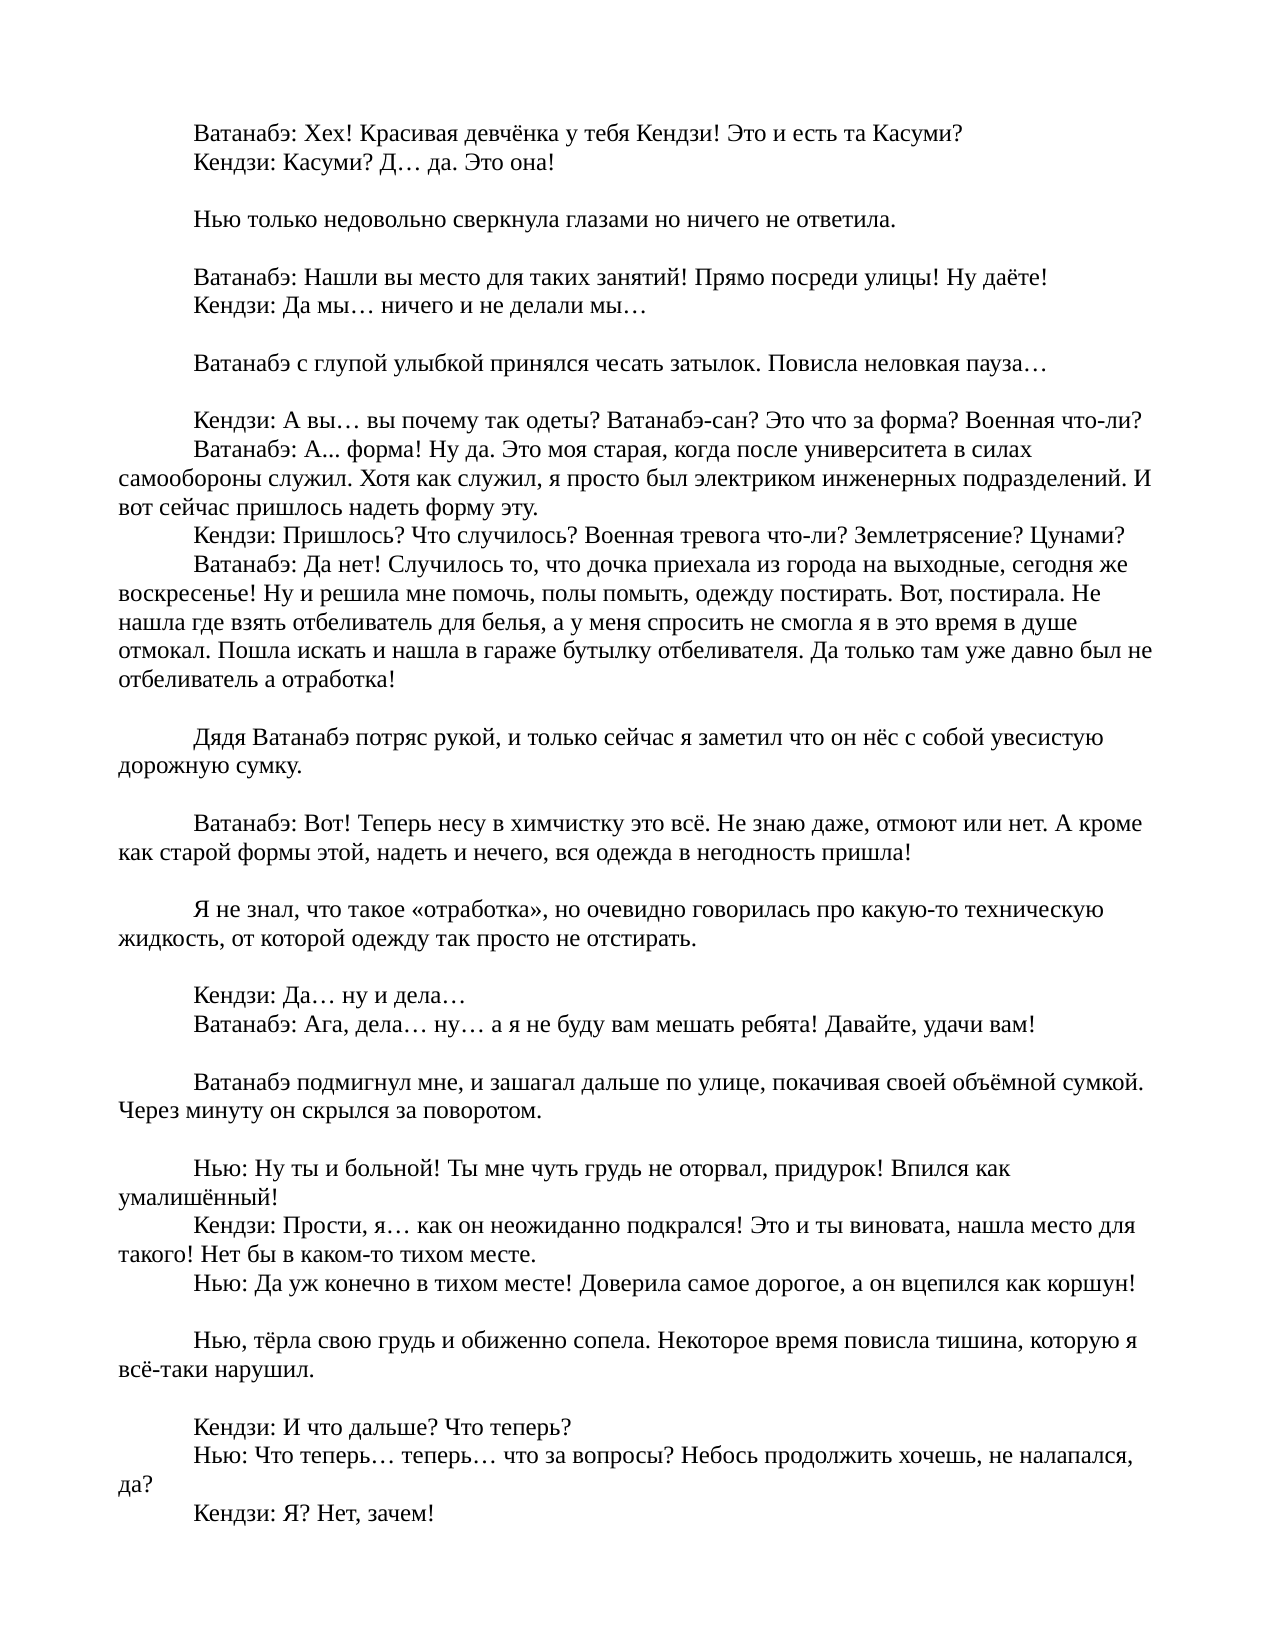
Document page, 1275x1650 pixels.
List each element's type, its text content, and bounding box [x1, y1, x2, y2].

text Нью: Что теперь… теперь… что за вопросы? Небось продолжить хочешь, не налапался, да? [118, 1441, 1157, 1498]
text Кендзи: Прости, я… как он неожиданно подкрался! Это и ты виновата, нашла место для такого! Нет бы в каком-то тихом месте. [118, 1211, 1157, 1268]
text Ватанабэ: Нашли вы место для таких занятий! Прямо посреди улицы! Ну даёте! [118, 262, 1157, 291]
text Кендзи: Касуми? Д… да. Это она! [118, 147, 1157, 176]
text Ватанабэ: А... форма! Ну да. Это моя старая, когда после университета в силах самообороны служил. Хотя как служил, я просто был электриком инженерных подразделений. И вот сейчас пришлось надеть форму эту. [118, 434, 1157, 521]
text Кендзи: Пришлось? Что случилось? Военная тревога что-ли? Землетрясение? Цунами? [118, 521, 1157, 549]
text Нью: Ну ты и больной! Ты мне чуть грудь не оторвал, придурок! Впился как умалишённый! [118, 1153, 1157, 1211]
text Ватанабэ: Хех! Красивая девчёнка у тебя Кендзи! Это и есть та Касуми? [118, 118, 1157, 147]
text Кендзи: Да… ну и дела… [118, 981, 1157, 1009]
text Ватанабэ: Да нет! Случилось то, что дочка приехала из города на выходные, сегодня же воскресенье! Ну и решила мне помочь, полы помыть, одежду постирать. Вот, постирала. Не нашла где взять отбеливатель для белья, а у меня спросить не смогла я в это время в душе отмокал. Пошла искать и нашла в гараже бутылку отбеливателя. Да только там уже давно был не отбеливатель а отработка! [118, 549, 1157, 693]
text Кендзи: А вы… вы почему так одеты? Ватанабэ-сан? Это что за форма? Военная что-ли? [118, 406, 1157, 434]
text Нью только недовольно сверкнула глазами но ничего не ответила. [118, 204, 1157, 233]
text Ватанабэ подмигнул мне, и зашагал дальше по улице, покачивая своей объёмной сумкой. Через минуту он скрылся за поворотом. [118, 1067, 1157, 1124]
text Дядя Ватанабэ потряс рукой, и только сейчас я заметил что он нёс с собой увесистую дорожную сумку. [118, 722, 1157, 779]
text Кендзи: Да мы… ничего и не делали мы… [118, 291, 1157, 319]
text Ватанабэ: Вот! Теперь несу в химчистку это всё. Не знаю даже, отмоют или нет. А кроме как старой формы этой, надеть и нечего, вся одежда в негодность пришла! [118, 808, 1157, 866]
text Нью, тёрла свою грудь и обиженно сопела. Некоторое время повисла тишина, которую я всё-таки нарушил. [118, 1326, 1157, 1383]
text Ватанабэ с глупой улыбкой принялся чесать затылок. Повисла неловкая пауза… [118, 348, 1157, 377]
text Нью: Да уж конечно в тихом месте! Доверила самое дорогое, а он вцепился как коршун! [118, 1268, 1157, 1297]
text Кендзи: И что дальше? Что теперь? [118, 1412, 1157, 1441]
text Я не знал, что такое «отработка», но очевидно говорилась про какую-то техническую жидкость, от которой одежду так просто не отстирать. [118, 894, 1157, 952]
text Ватанабэ: Ага, дела… ну… а я не буду вам мешать ребята! Давайте, удачи вам! [118, 1009, 1157, 1038]
text Кендзи: Я? Нет, зачем! [118, 1498, 1157, 1527]
